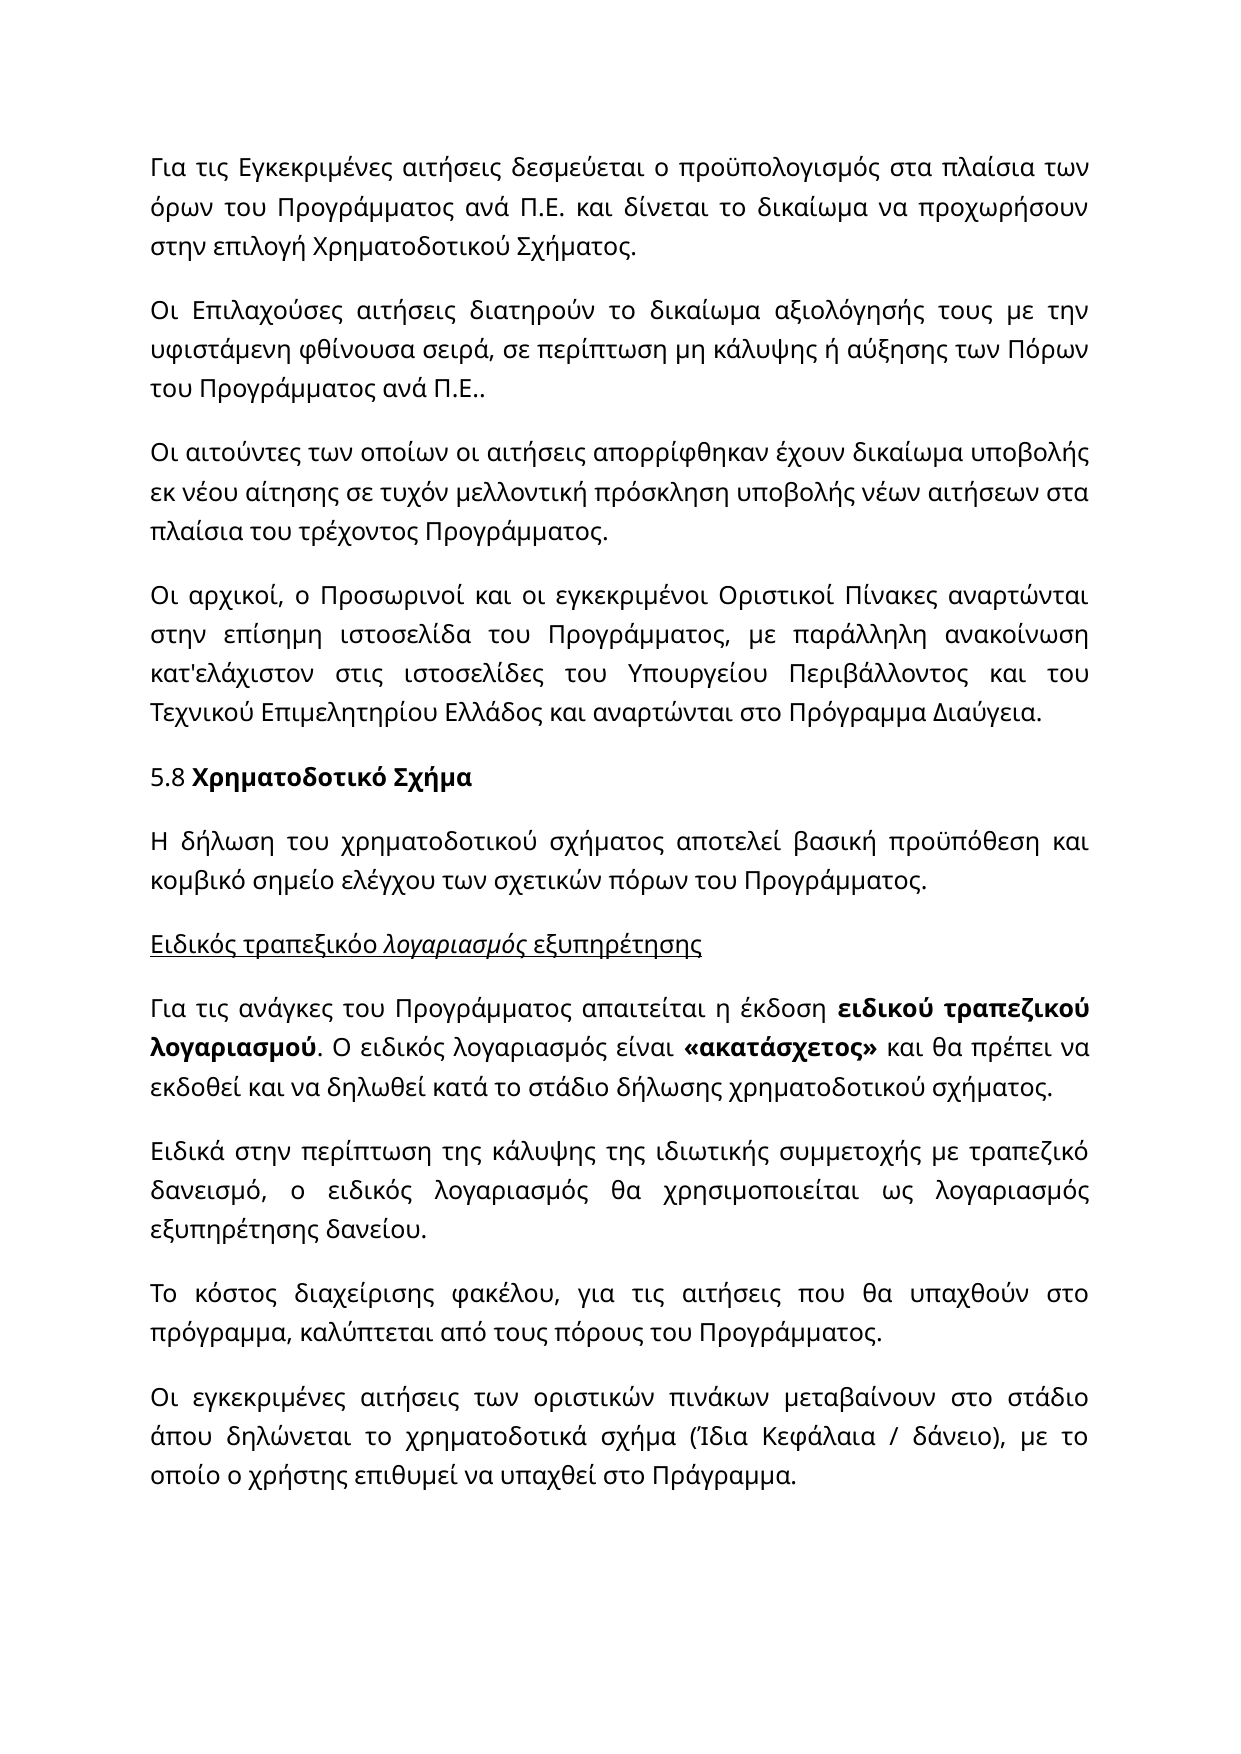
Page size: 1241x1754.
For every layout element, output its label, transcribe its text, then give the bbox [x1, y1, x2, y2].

text 5.8 Χρηματοδοτικό Σχήμα [150, 759, 1090, 793]
text Για τις Εγκεκριμένες αιτήσεις δεσμεύεται ο προϋπολογισμός στα πλαίσια των όρων του Προγράμματος ανά Π.Ε. και δίνεται το δικαίωμα να προχωρήσουν στην επιλογή Χρηματοδοτικού Σχήματος. [150, 150, 1090, 262]
text Οι αιτούντες των οποίων οι αιτήσεις απορρίφθηκαν έχουν δικαίωμα υποβολής εκ νέου αίτησης σε τυχόν μελλοντική πρόσκληση υποβολής νέων αιτήσεων στα πλαίσια του τρέχοντος Προγράμματος. [150, 435, 1090, 547]
text Οι Επιλαχούσες αιτήσεις διατηρούν το δικαίωμα αξιολόγησής τους με την υφιστάμενη φθίνουσα σειρά, σε περίπτωση μη κάλυψης ή αύξησης των Πόρων του Προγράμματος ανά Π.Ε.. [150, 292, 1090, 405]
text Για τις ανάγκες του Προγράμματος απαιτείται η έκδοση ειδικού τραπεζικού λογαριασμού. Ο ειδικός λογαριασμός είναι «ακατάσχετος» και θα πρέπει να εκδοθεί και να δηλωθεί κατά το στάδιο δήλωσης χρηματοδοτικού σχήματος. [150, 991, 1090, 1103]
text Το κόστος διαχείρισης φακέλου, για τις αιτήσεις που θα υπαχθούν στο πρόγραμμα, καλύπτεται από τους πόρους του Προγράμματος. [150, 1276, 1090, 1349]
text Ειδικός τραπεξικόο λογαριασμός εξυπηρέτησης [150, 927, 1090, 961]
text Οι αρχικοί, ο Προσωρινοί και οι εγκεκριμένοι Οριστικοί Πίνακες αναρτώνται στην επίσημη ιστοσελίδα του Προγράμματος, με παράλληλη ανακοίνωση κατ'ελάχιστον στις ιστοσελίδες του Υπουργείου Περιβάλλοντος και του Τεχνικού Επιμελητηρίου Ελλάδος και αναρτώνται στο Πρόγραμμα Διαύγεια. [150, 577, 1090, 729]
text Οι εγκεκριμένες αιτήσεις των οριστικών πινάκων μεταβαίνουν στο στάδιο άπου δηλώνεται το χρηματοδοτικά σχήμα (Ίδια Κεφάλαια / δάνειο), με το οποίο ο χρήστης επιθυμεί να υπαχθεί στο Πράγραμμα. [150, 1379, 1090, 1492]
text Η δήλωση του χρηματοδοτικού σχήματος αποτελεί βασική προϋπόθεση και κομβικό σημείο ελέγχου των σχετικών πόρων του Προγράμματος. [150, 823, 1090, 897]
text Ειδικά στην περίπτωση της κάλυψης της ιδιωτικής συμμετοχής με τραπεζικό δανεισμό, ο ειδικός λογαριασμός θα χρησιμοποιείται ως λογαριασμός εξυπηρέτησης δανείου. [150, 1133, 1090, 1246]
